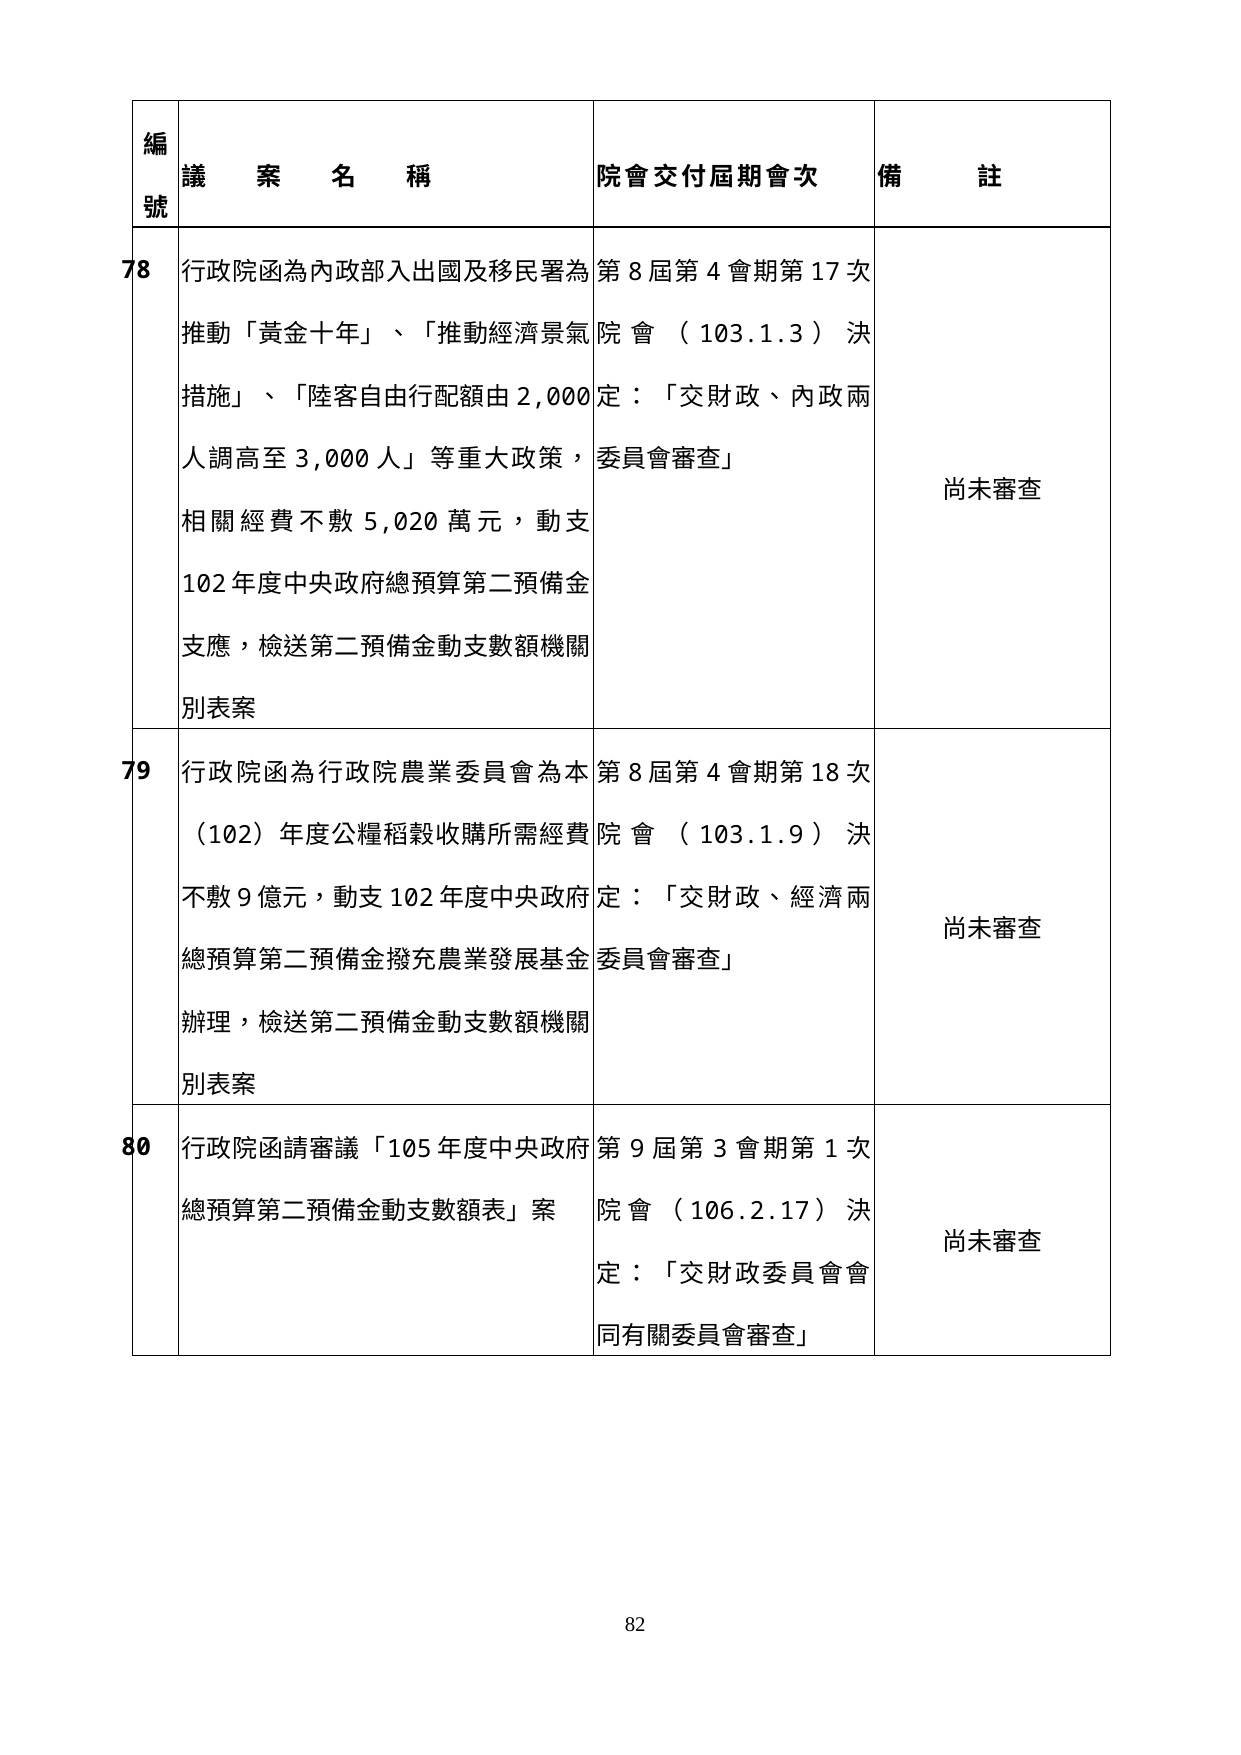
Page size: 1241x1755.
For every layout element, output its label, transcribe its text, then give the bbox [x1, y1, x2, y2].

table_cell 尚未審查 [875, 729, 1110, 1103]
table_cell 尚未審查 [875, 1105, 1110, 1354]
table_cell 第8屆第4會期第18次院會（103.1.9）決定：「交財政、經濟兩委員會審查」 [594, 729, 874, 1103]
table_header 議 案 名 稱 [179, 101, 593, 226]
table_header 編號 [133, 101, 178, 226]
table_cell [133, 1105, 178, 1354]
table_header 備 註 [875, 101, 1110, 226]
table_cell 第8屆第4會期第17次院會（103.1.3）決定：「交財政、內政兩委員會審查」 [594, 228, 874, 727]
table_cell 行政院函請審議「105年度中央政府總預算第二預備金動支數額表」案 [179, 1105, 593, 1354]
table_cell 行政院函為內政部入出國及移民署為推動「黃金十年」、「推動經濟景氣措施」、「陸客自由行配額由2,000人調高至3,000人」等重大政策，相關經費不敷5,020萬元，動支102年度中央政府總預算第二預備金支應，檢送第二預備金動支數額機關別表案 [179, 228, 593, 727]
table_cell [133, 729, 178, 1103]
table_cell 第9屆第3會期第1次院會（106.2.17）決定：「交財政委員會會同有關委員會審查」 [594, 1105, 874, 1354]
table_header 院會交付屆期會次 [594, 101, 874, 226]
table_cell 尚未審查 [875, 228, 1110, 727]
table_cell 行政院函為行政院農業委員會為本（102）年度公糧稻穀收購所需經費不敷9億元，動支102年度中央政府總預算第二預備金撥充農業發展基金辦理，檢送第二預備金動支數額機關別表案 [179, 729, 593, 1103]
table_cell [133, 228, 178, 727]
